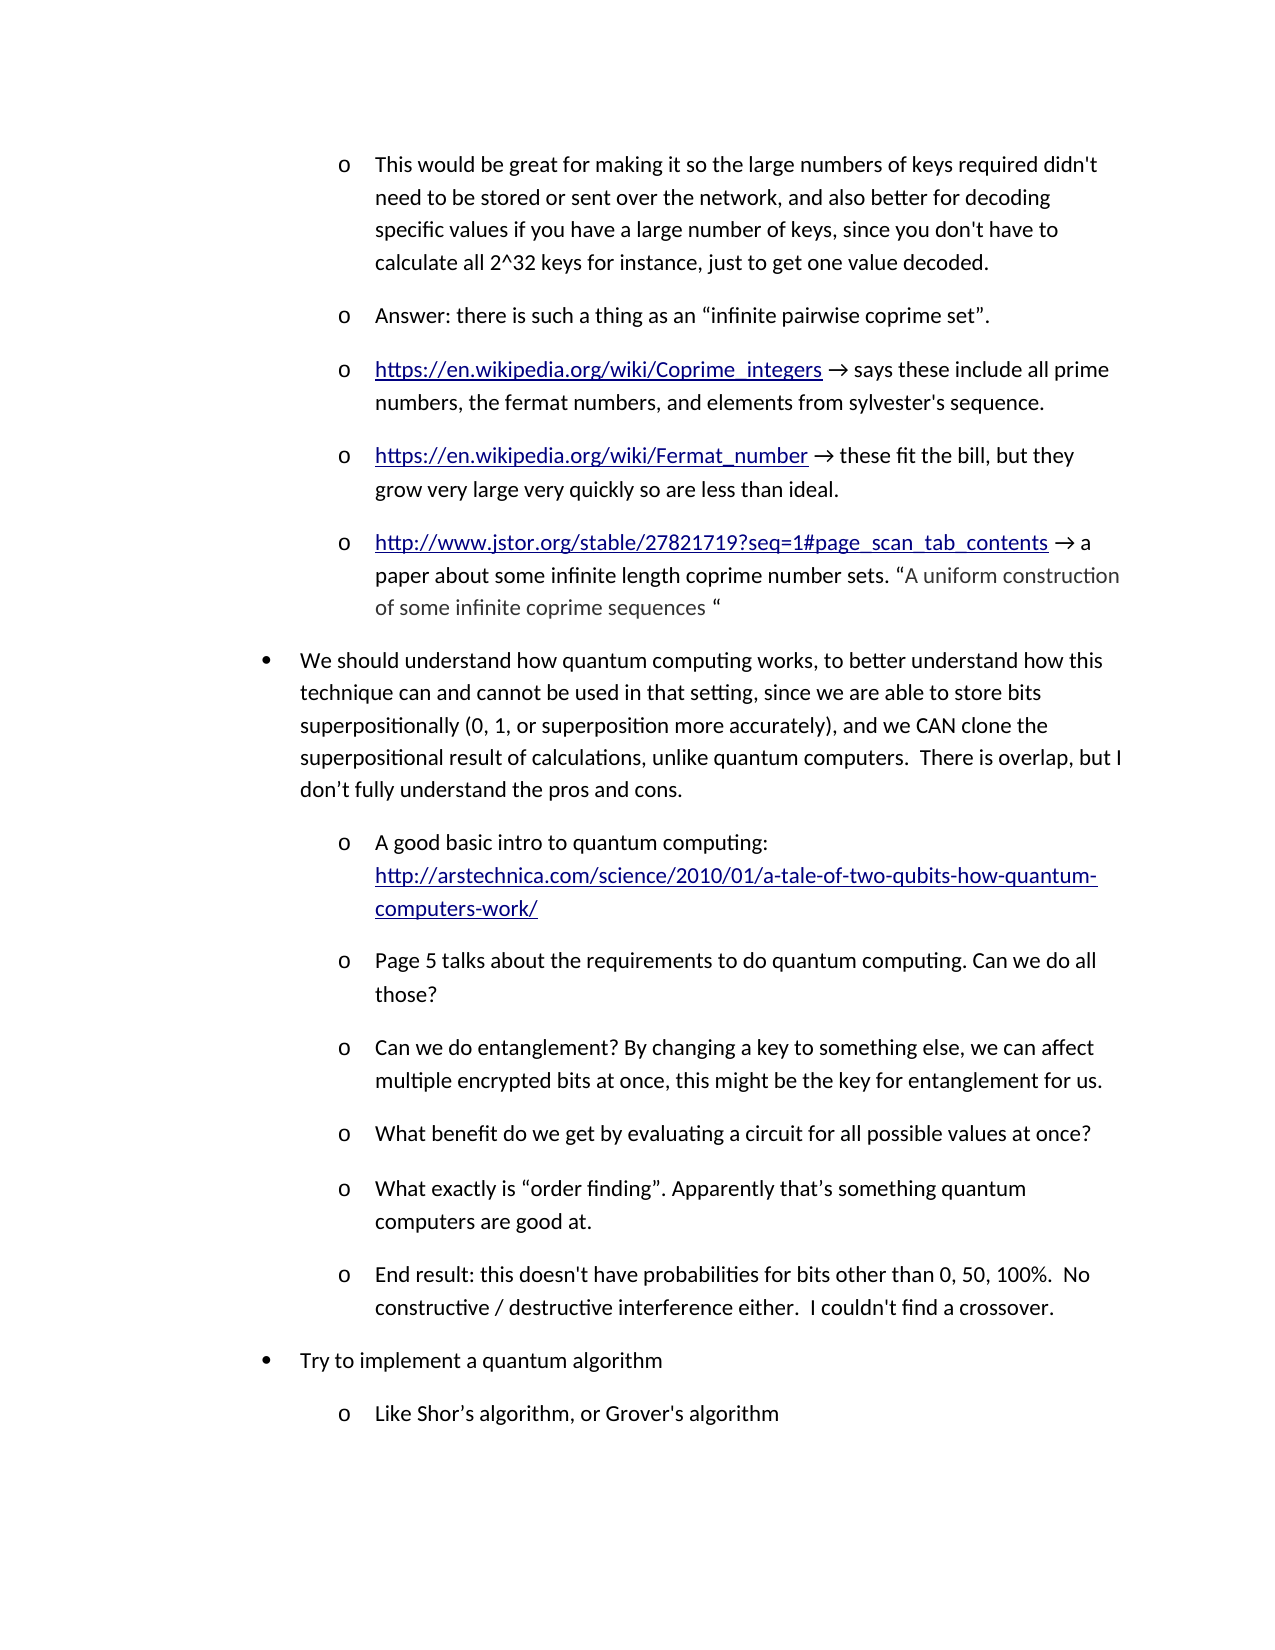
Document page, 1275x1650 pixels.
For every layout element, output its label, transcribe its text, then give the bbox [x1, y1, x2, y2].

list https://en.wikipedia.org/wiki/Fermat_number → these fit the bill, but they grow very large very quickly so are less than ideal. [337, 441, 1125, 503]
list Answer: there is such a thing as an “infinite pairwise coprime set”. [337, 301, 1125, 330]
list http://www.jstor.org/stable/27821719?seq=1#page_scan_tab_contents → a paper about some infinite length coprime number sets. “A uniform construction of some infinite coprime sequences “ [337, 528, 1125, 621]
list Can we do entanglement? By changing a key to something else, we can affect multiple encrypted bits at once, this might be the key for entanglement for us. [337, 1033, 1125, 1094]
list We should understand how quantum computing works, to better understand how this technique can and cannot be used in that setting, since we are able to store bits superpositionally (0, 1, or superposition more accurately), and we CAN clone the superpositional result of calculations, unlike quantum computers. There is overlap, but I don’t fully understand the pros and cons. [262, 646, 1125, 803]
list What exactly is “order finding”. Apparently that’s something quantum computers are good at. [337, 1174, 1125, 1235]
list Page 5 talks about the requirements to do quantum computing. Can we do all those? [337, 947, 1125, 1008]
list What benefit do we get by evaluating a circuit for all possible values at once? [337, 1119, 1125, 1148]
list https://en.wikipedia.org/wiki/Coprime_integers → says these include all prime numbers, the fermat numbers, and elements from sylvester's sequence. [337, 355, 1125, 416]
list This would be great for making it so the large numbers of keys required didn't need to be stored or sent over the network, and also better for decoding specific values if you have a large number of keys, since you don't have to calculate all 2^32 keys for instance, just to get one value decoded. [337, 150, 1125, 276]
list End result: this doesn't have probabilities for bits other than 0, 50, 100%. No constructive / destructive interference either. I couldn't find a crossover. [337, 1260, 1125, 1321]
list A good basic intro to quantum computing: http://arstechnica.com/science/2010/01/a-tale-of-two-qubits-how-quantum-computers-work/ [337, 828, 1125, 922]
list Like Shor’s algorithm, or Grover's algorithm [337, 1399, 1125, 1429]
list Try to implement a quantum algorithm [262, 1346, 1125, 1374]
